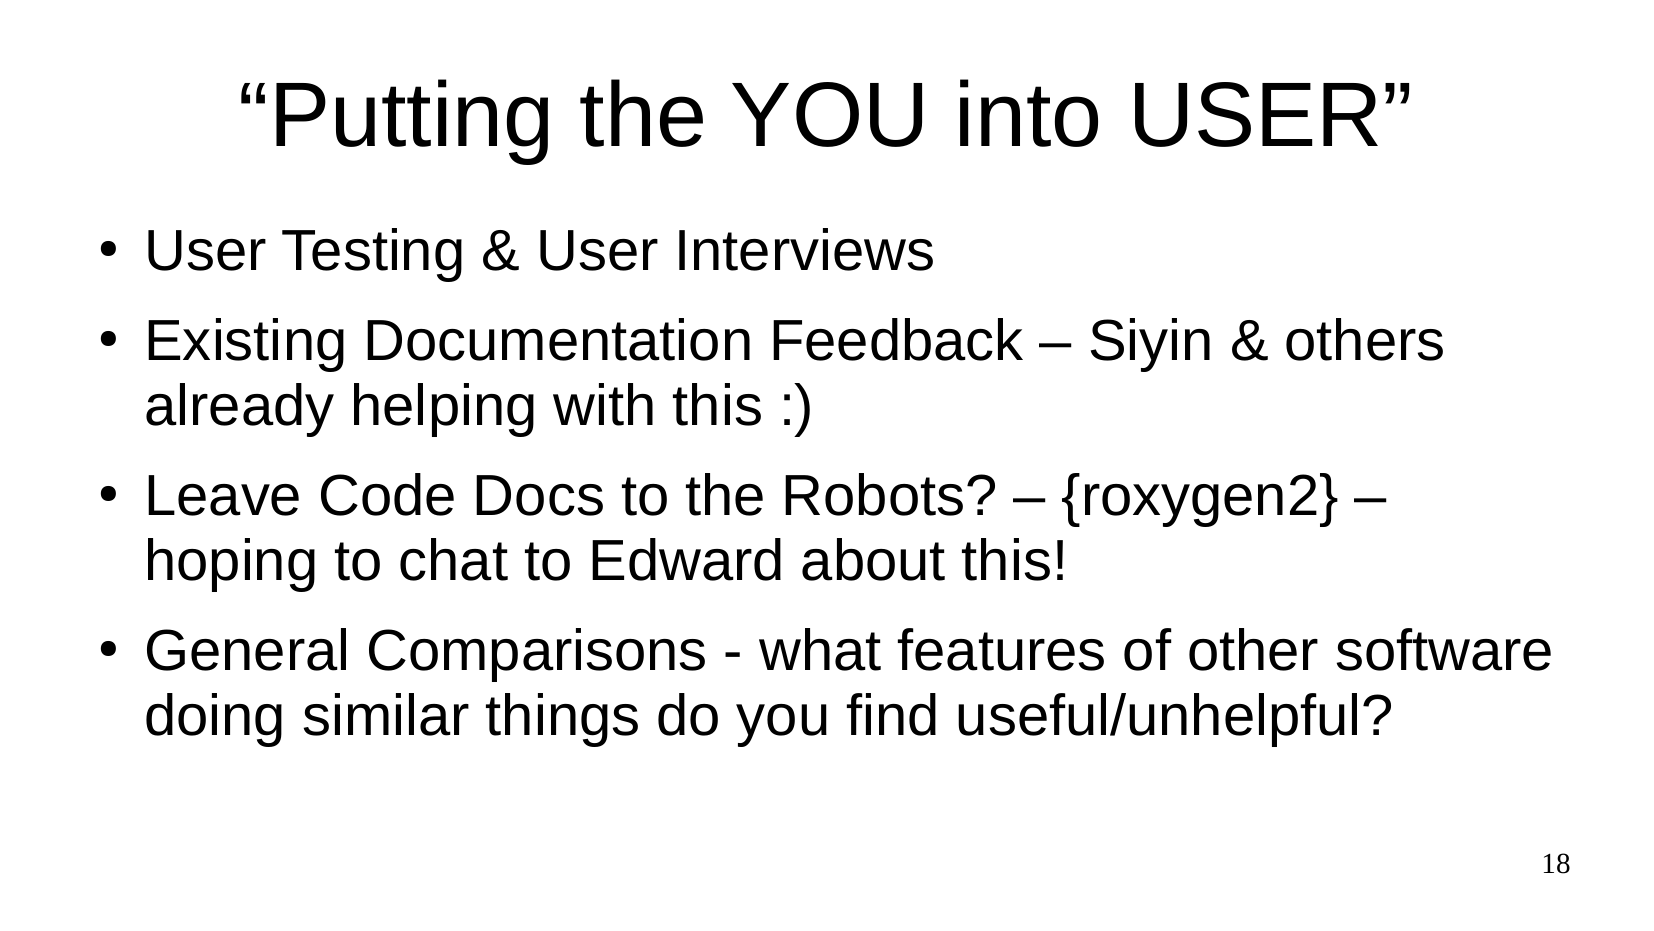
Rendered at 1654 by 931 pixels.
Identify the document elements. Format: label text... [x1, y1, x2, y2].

title “Putting the YOU into USER” [82, 37, 1571, 193]
list User Testing & User Interviews Existing Documentation Feedback – Siyin & others already helping with this :) Leave Code Docs to the Robots? – {roxygen2} – hoping to chat to Edward about this! General Comparisons - what features of other software doing similar things do you find useful/unhelpful? [82, 217, 1571, 758]
